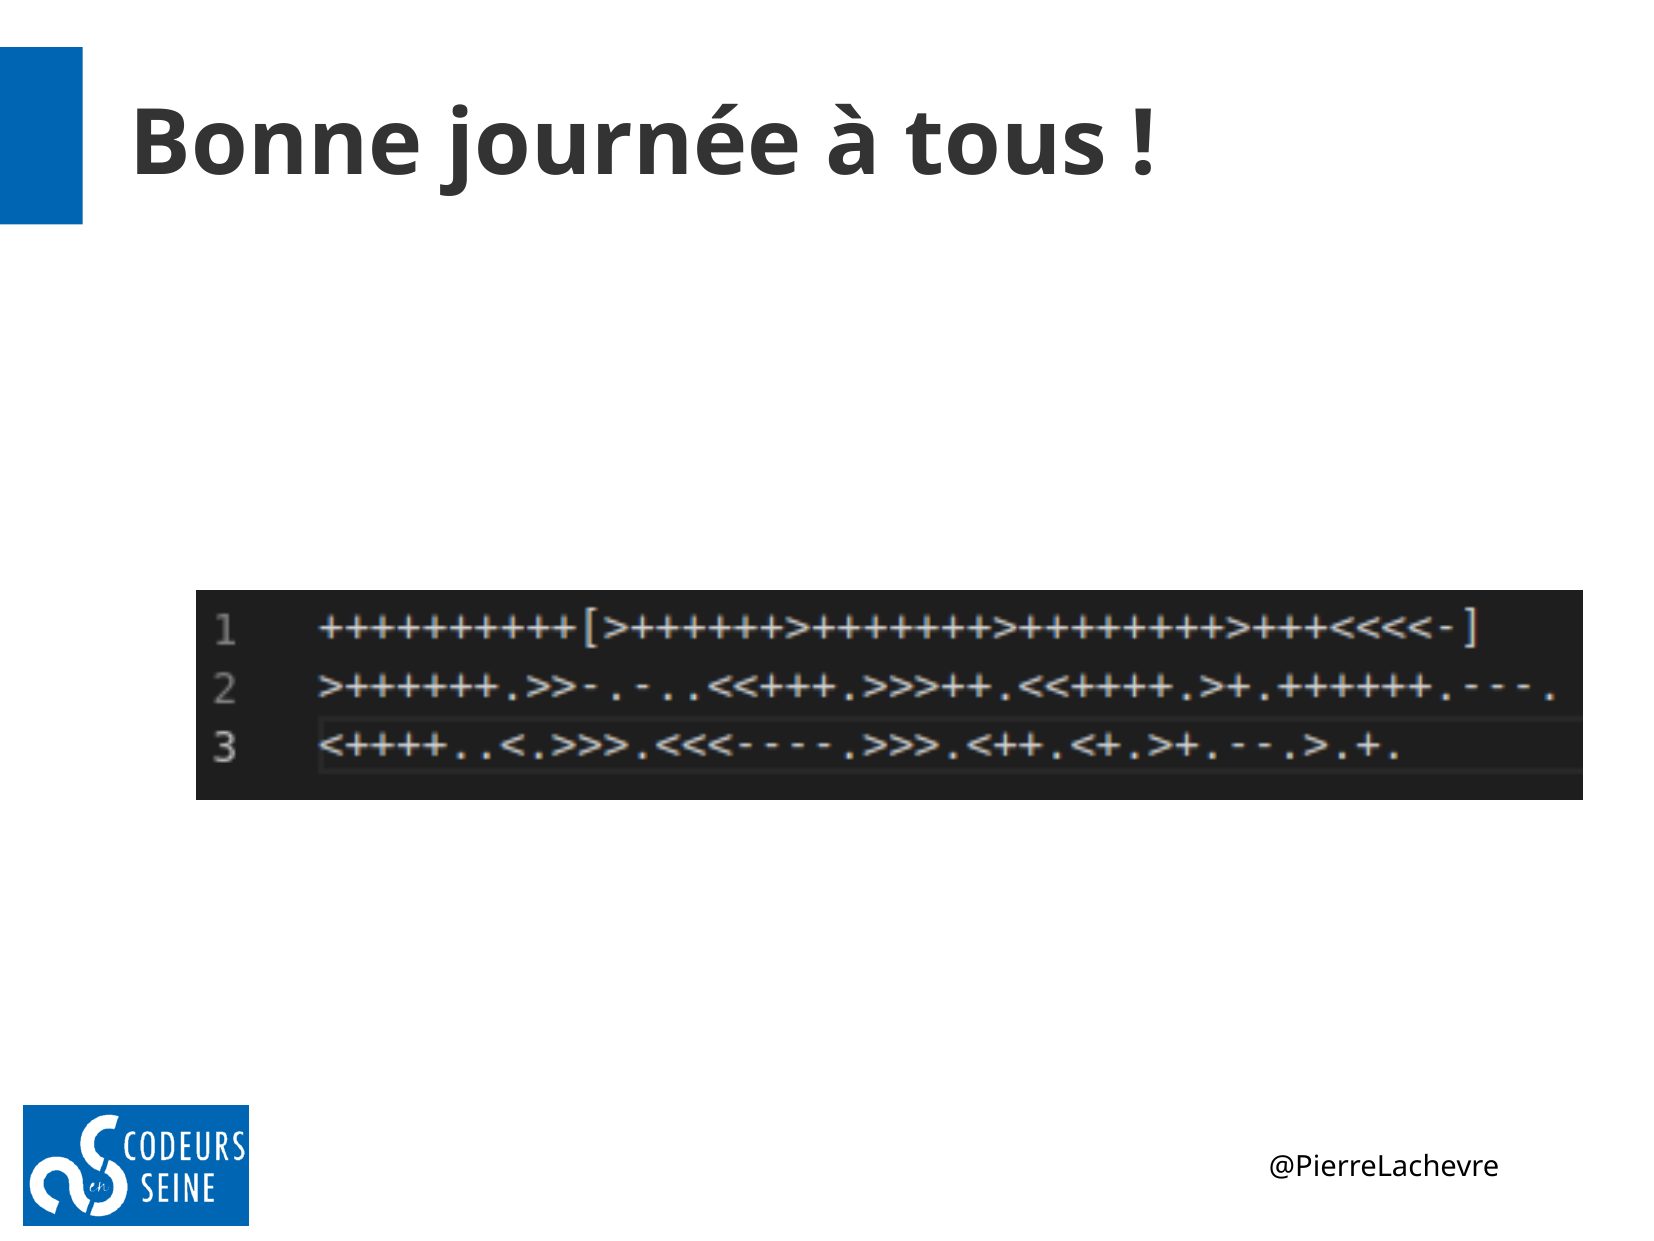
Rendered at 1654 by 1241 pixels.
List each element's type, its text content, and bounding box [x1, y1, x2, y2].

title Bonne journée à tous ! [129, 35, 1583, 243]
picture [196, 590, 1583, 800]
picture [23, 1105, 249, 1226]
